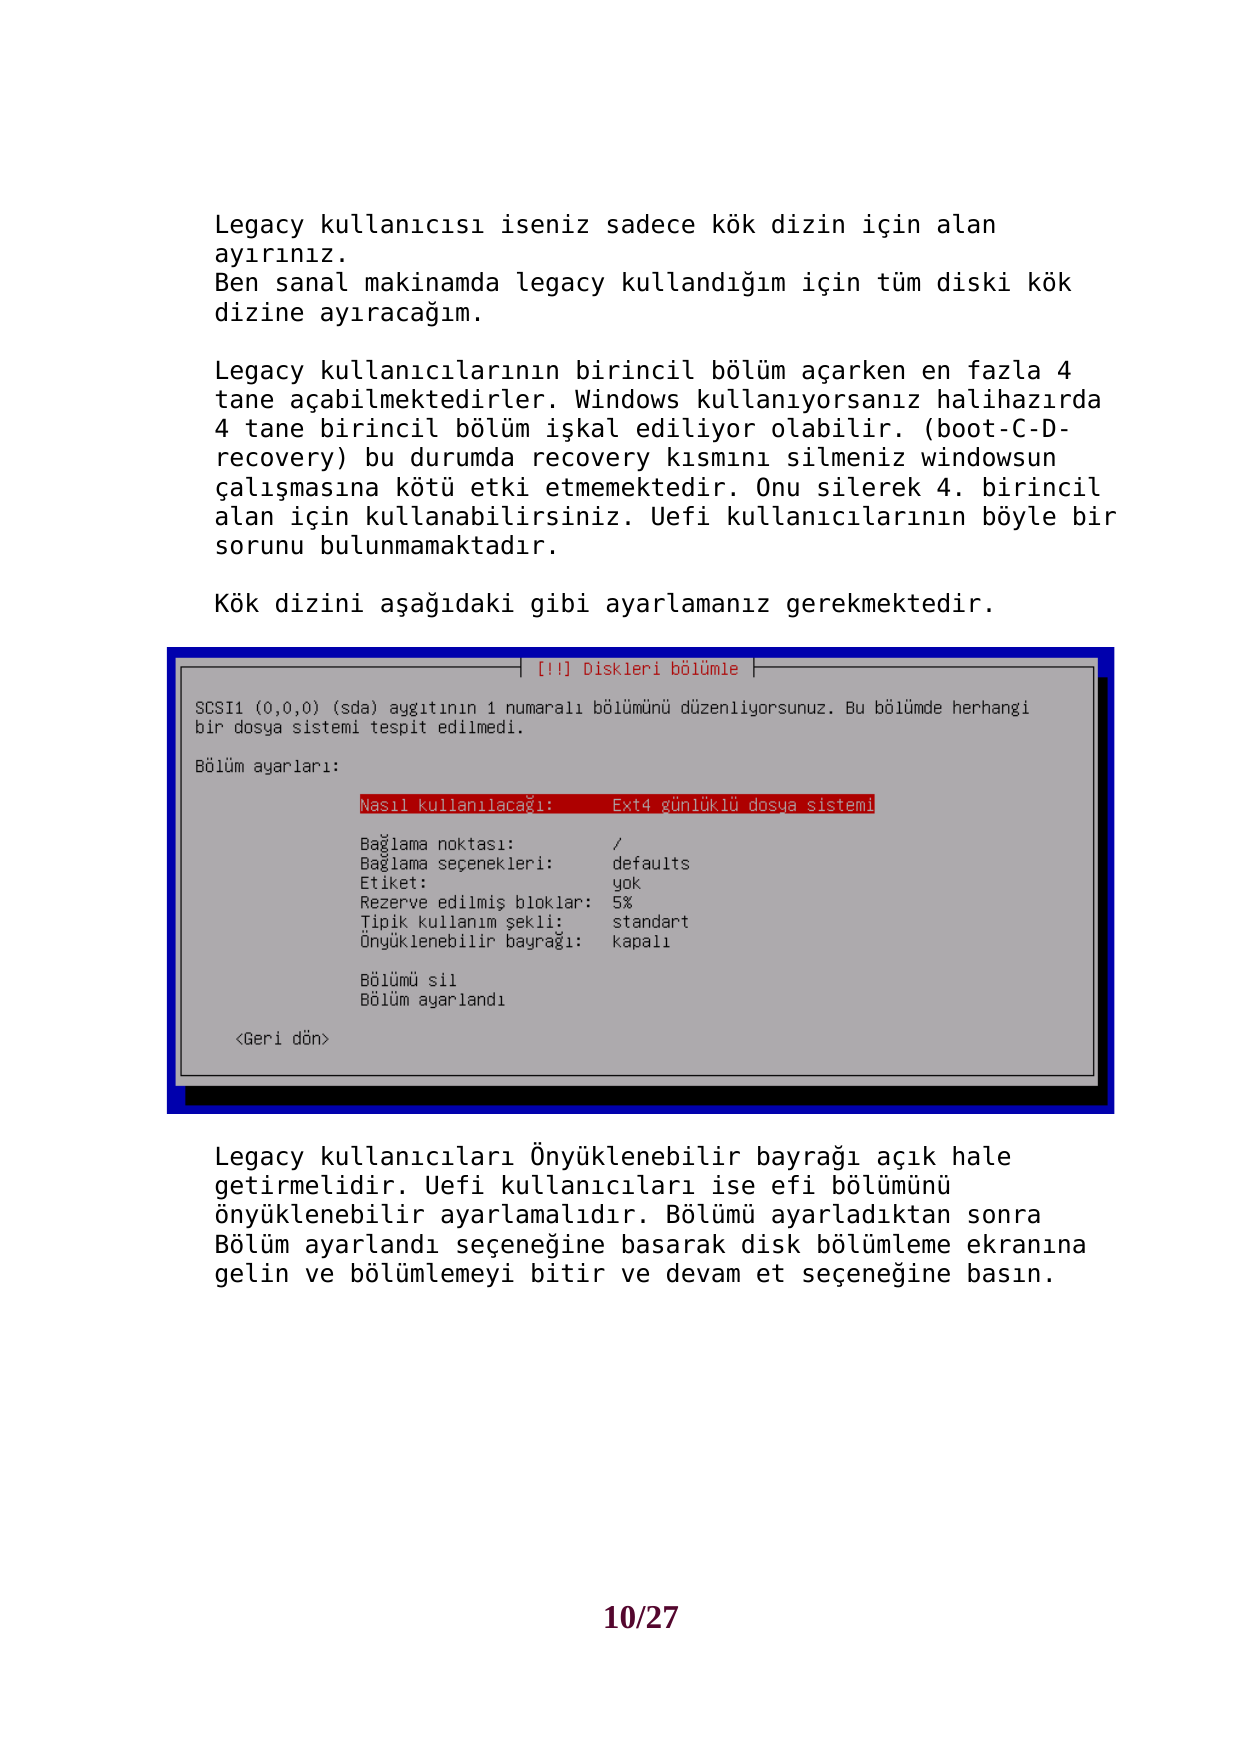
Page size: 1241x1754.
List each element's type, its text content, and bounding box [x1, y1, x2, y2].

text Legacy kullanıcısı iseniz sadece kök dizin için alan ayırınız. [214, 210, 1123, 269]
text Legacy kullanıcılarının birincil bölüm açarken en fazla 4 tane açabilmektedirler. Windows kullanıyorsanız halihazırda 4 tane birincil bölüm işkal ediliyor olabilir. (boot-C-D-recovery) bu durumda recovery kısmını silmeniz windowsun çalışmasına kötü etki etmemektedir. Onu silerek 4. birincil alan için kullanabilirsiniz. Uefi kullanıcılarının böyle bir sorunu bulunmamaktadır. [214, 356, 1123, 560]
text Kök dizini aşağıdaki gibi ayarlamanız gerekmektedir. [214, 589, 1123, 619]
picture [166, 647, 1115, 1114]
text Legacy kullanıcıları Önyüklenebilir bayrağı açık hale getirmelidir. Uefi kullanıcıları ise efi bölümünü önyüklenebilir ayarlamalıdır. Bölümü ayarladıktan sonra Bölüm ayarlandı seçeneğine basarak disk bölümleme ekranına gelin ve bölümlemeyi bitir ve devam et seçeneğine basın. [214, 1114, 1123, 1288]
text Ben sanal makinamda legacy kullandığım için tüm diski kök dizine ayıracağım. [214, 269, 1123, 327]
